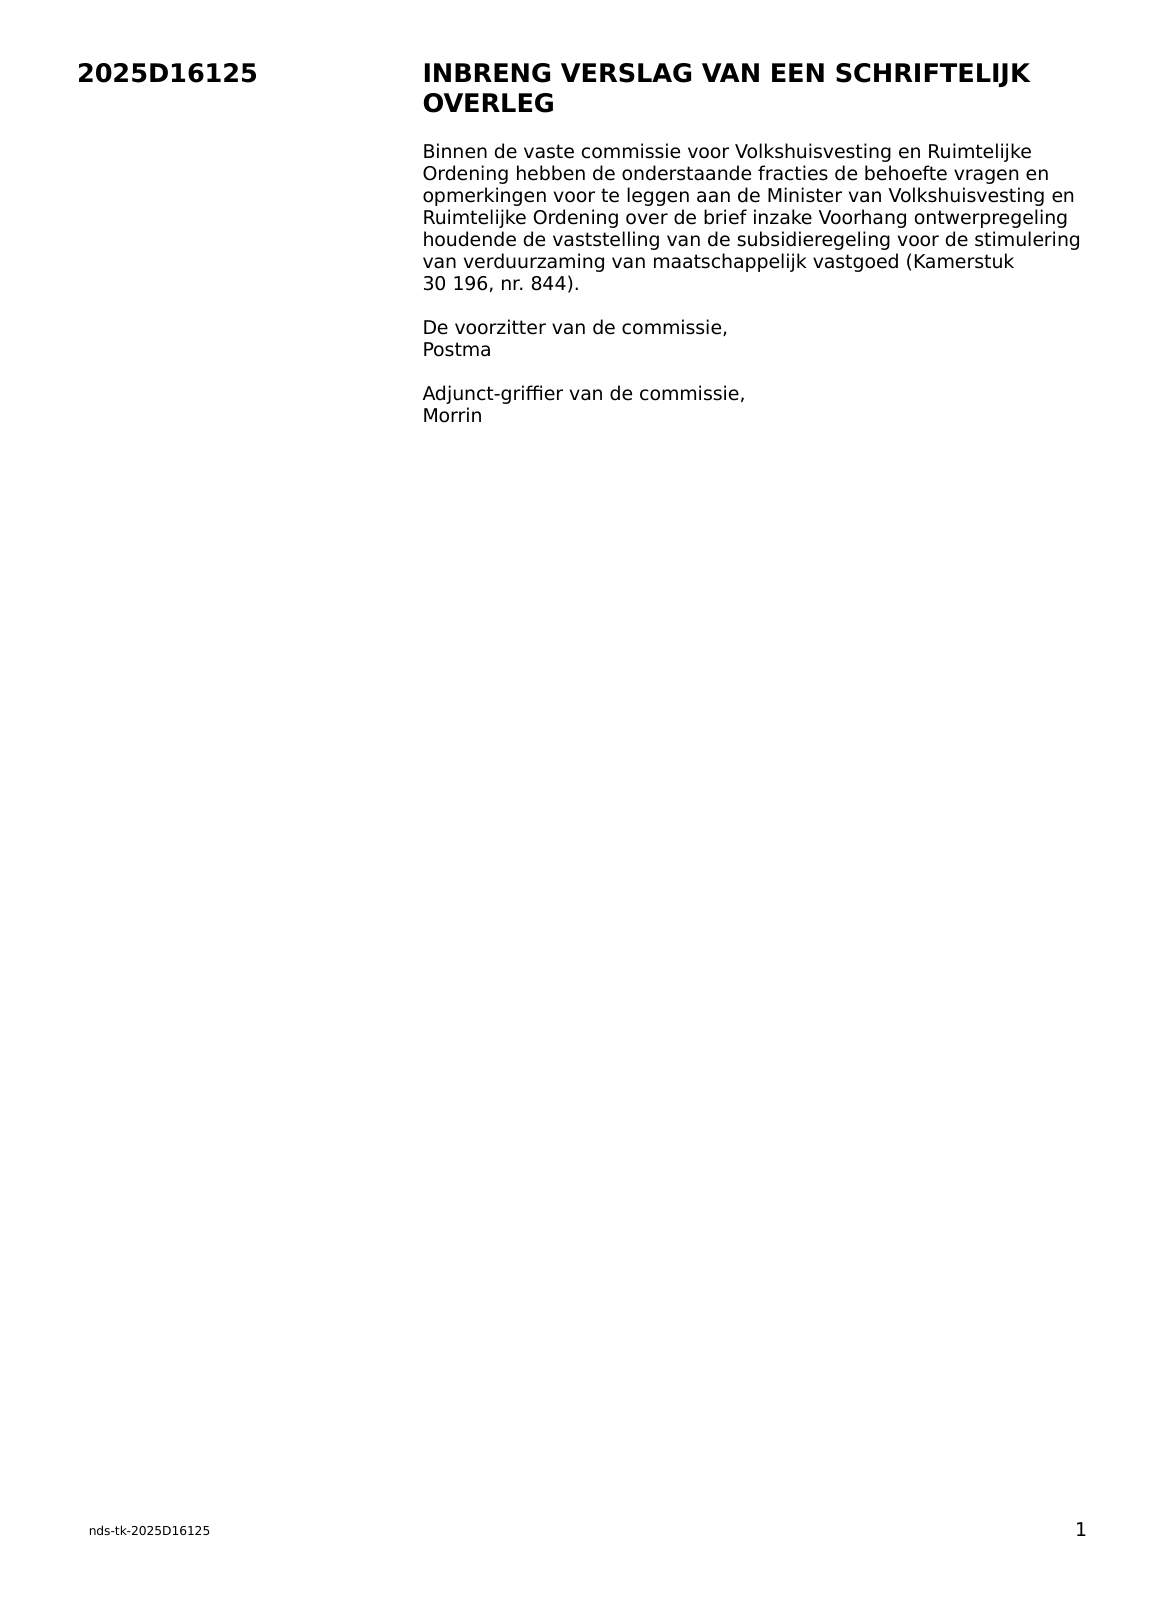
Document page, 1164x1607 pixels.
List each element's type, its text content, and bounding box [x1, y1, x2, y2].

text Morrin [422, 405, 1087, 427]
text 2025D16125 INBRENG VERSLAG VAN EEN SCHRIFTELIJK OVERLEG [77, 59, 1087, 118]
text Binnen de vaste commissie voor Volkshuisvesting en Ruimtelijke Ordening hebben de onderstaande fracties de behoefte vragen en opmerkingen voor te leggen aan de Minister van Volkshuisvesting en Ruimtelijke Ordening over de brief inzake Voorhang ontwerpregeling houdende de vaststelling van de subsidieregeling voor de stimulering van verduurzaming van maatschappelijk vastgoed (Kamerstuk 30 196, nr. 844). [422, 141, 1087, 294]
text nds-tk-2025D16125 [88, 1524, 323, 1538]
text De voorzitter van de commissie, [422, 317, 1087, 339]
text Postma [422, 339, 1087, 361]
text Adjunct-griffier van de commissie, [422, 383, 1087, 405]
